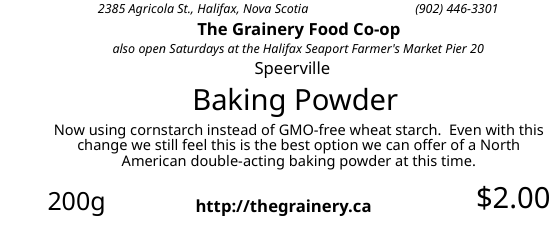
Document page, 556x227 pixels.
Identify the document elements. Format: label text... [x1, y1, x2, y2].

table_cell http://thegrainery.ca [151, 175, 415, 217]
table_header 2385 Agricola St., Halifax, Nova Scotia (902) 446-3301 The Grainery Food Co-op also open Saturdays at the Halifax Seaport Farmer's Market Pier 20 [47, 0, 550, 57]
table_cell $2.00 [415, 175, 550, 217]
table_cell 200g [47, 175, 151, 217]
table_cell Speerville Baking Powder Now using cornstarch instead of GMO-free wheat starch. Even with this change we still feel this is the best option we can offer of a North American double-acting baking powder at this time. [47, 57, 550, 175]
